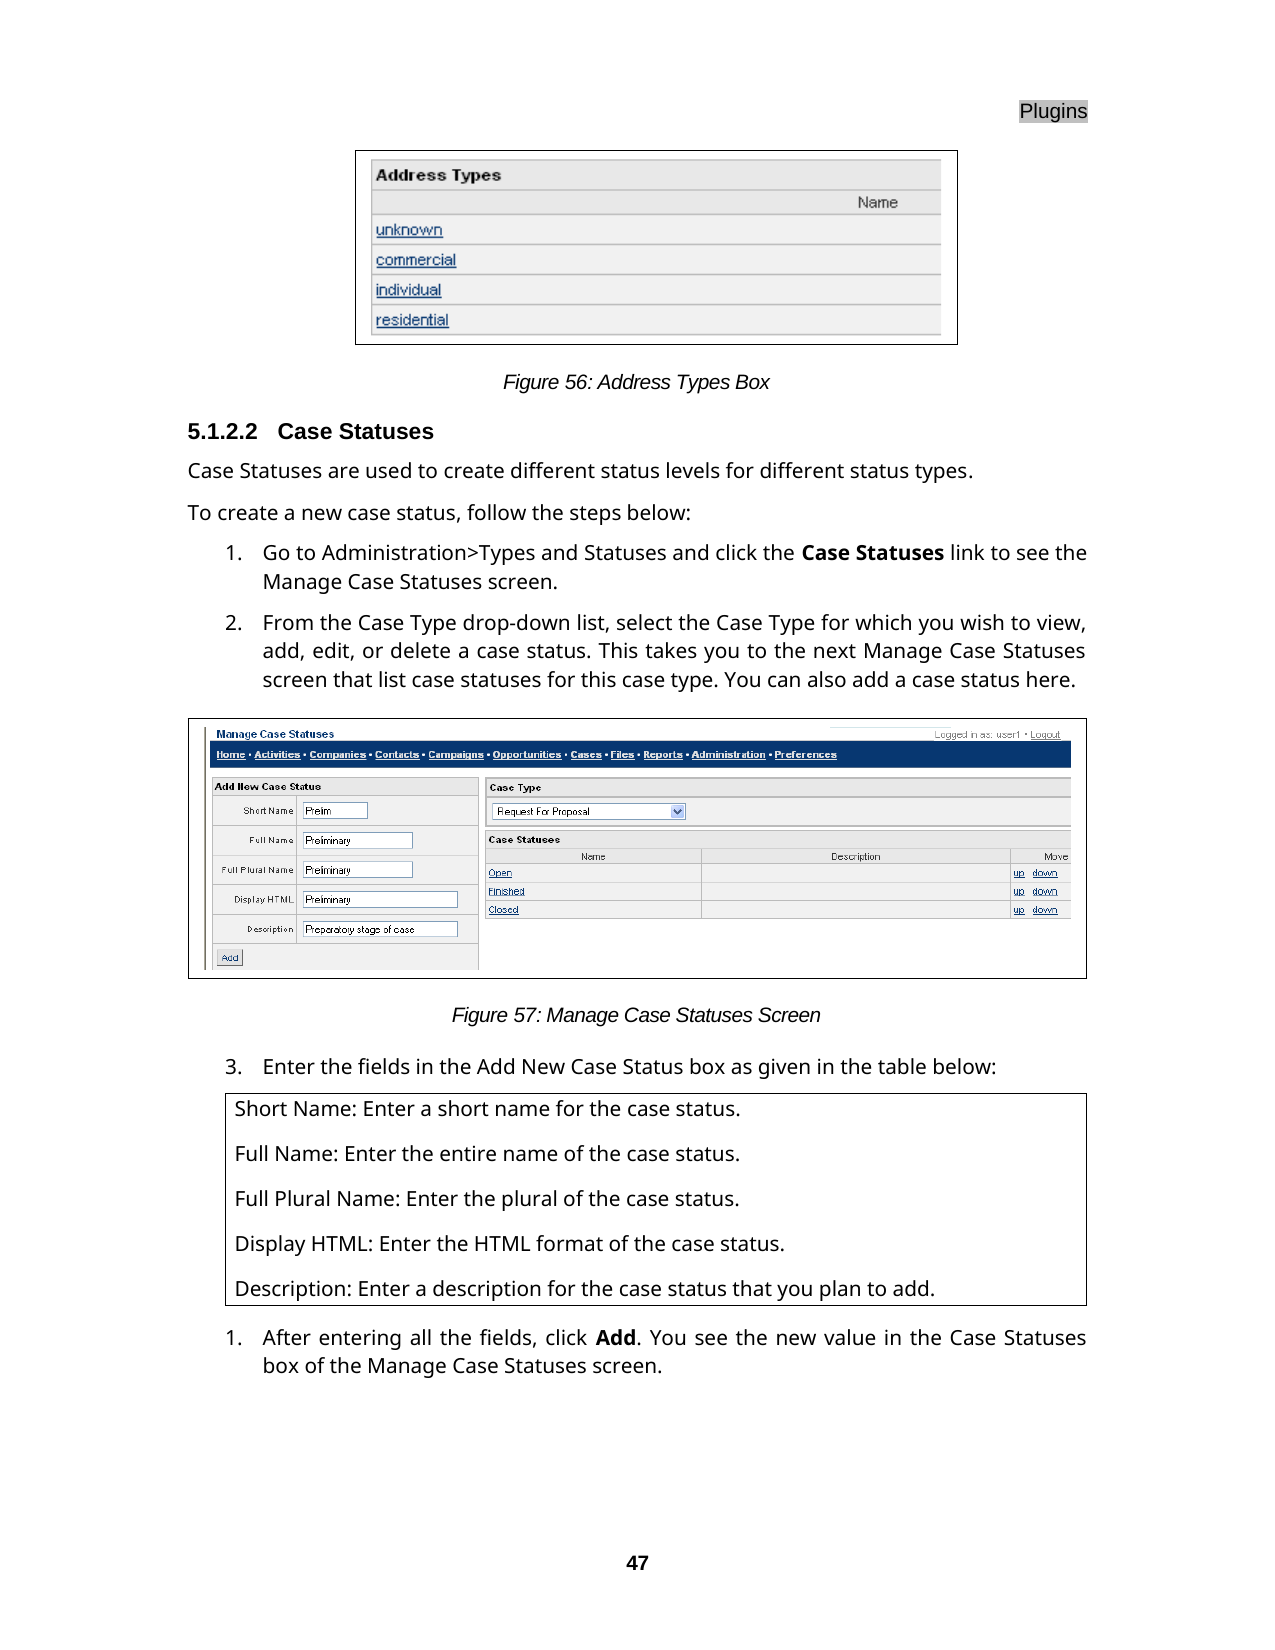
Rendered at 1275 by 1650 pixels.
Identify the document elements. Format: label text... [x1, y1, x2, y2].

picture [204, 727, 1071, 970]
subtitle Case Statuses [187, 418, 1087, 444]
text Figure 56: Address Types Box [187, 370, 1087, 393]
list Full Plural Name: Enter the plural of the case status. [226, 1183, 1086, 1213]
text Case Statuses are used to create different status levels for different status types. [187, 457, 1087, 485]
picture [371, 159, 942, 337]
list Enter the fields in the Add New Case Status box as given in the table below: [225, 1052, 1087, 1081]
list Short Name: Enter a short name for the case status. [226, 1094, 1086, 1122]
text To create a new case status, follow the steps below: [187, 498, 1087, 526]
list From the Case Type drop-down list, select the Case Type for which you wish to view, add, edit, or delete a case status. This takes you to the next Manage Case Statuses screen that list case statuses for this case type. You can also add a case status here. [225, 608, 1087, 693]
list Go to Administration>Types and Statuses and click the Case Statuses link to see the Manage Case Statuses screen. [225, 538, 1087, 595]
list Description: Enter a description for the case status that you plan to add. [226, 1273, 1086, 1305]
list Display HTML: Enter the HTML format of the case status. [226, 1228, 1086, 1258]
list After entering all the fields, click Add. You see the new value in the Case Statuses box of the Manage Case Statuses screen. [225, 1323, 1087, 1379]
text Figure 57: Manage Case Statuses Screen [187, 1004, 1087, 1027]
list Full Name: Enter the entire name of the case status. [226, 1138, 1086, 1168]
